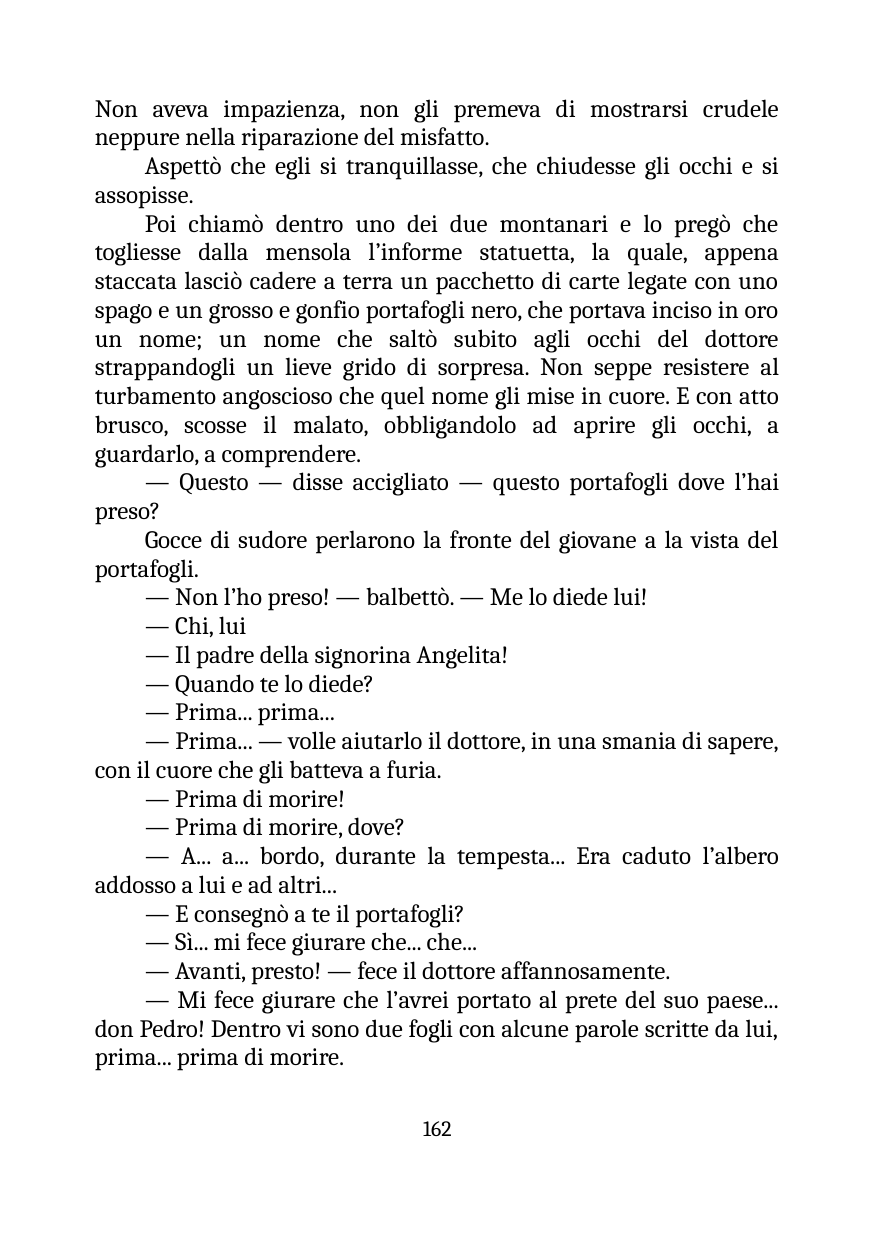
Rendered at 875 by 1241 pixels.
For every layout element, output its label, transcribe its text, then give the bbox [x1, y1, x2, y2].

text — Avanti, presto! — fece il dottore affannosamente. [94, 957, 779, 986]
text — Prima di morire, dove? [94, 813, 779, 842]
text — Questo — disse accigliato — questo portafogli dove l’hai preso? [94, 468, 779, 526]
text Aspettò che egli si tranquillasse, che chiudesse gli occhi e si assopisse. [94, 152, 779, 209]
text — Prima di morire! [94, 784, 779, 813]
text — Sì... mi fece giurare che... che... [94, 928, 779, 957]
text Poi chiamò dentro uno dei due montanari e lo pregò che togliesse dalla mensola l’informe statuetta, la quale, appena staccata lasciò cadere a terra un pacchetto di carte legate con uno spago e un grosso e gonfio portafogli nero, che portava inciso in oro un nome; un nome che saltò subito agli occhi del dottore strappandogli un lieve grido di sorpresa. Non seppe resistere al turbamento angoscioso che quel nome gli mise in cuore. E con atto brusco, scosse il malato, obbligandolo ad aprire gli occhi, a guardarlo, a comprendere. [94, 209, 779, 468]
text Gocce di sudore perlarono la fronte del giovane a la vista del portafogli. [94, 526, 779, 583]
text — Prima... — volle aiutarlo il dottore, in una smania di sapere, con il cuore che gli batteva a furia. [94, 727, 779, 784]
text — Mi fece giurare che l’avrei portato al prete del suo paese... don Pedro! Dentro vi sono due fogli con alcune parole scritte da lui, prima... prima di morire. [94, 986, 779, 1072]
text — A... a... bordo, durante la tempesta... Era caduto l’albero addosso a lui e ad altri... [94, 842, 779, 899]
text Non aveva impazienza, non gli premeva di mostrarsi crudele neppure nella riparazione del misfatto. [94, 94, 779, 152]
text — Quando te lo diede? [94, 669, 779, 698]
text — Chi, lui [94, 612, 779, 641]
text — Non l’ho preso! — balbettò. — Me lo diede lui! [94, 583, 779, 612]
text — Prima... prima... [94, 698, 779, 727]
text — Il padre della signorina Angelita! [94, 641, 779, 669]
text — E consegnò a te il portafogli? [94, 899, 779, 928]
